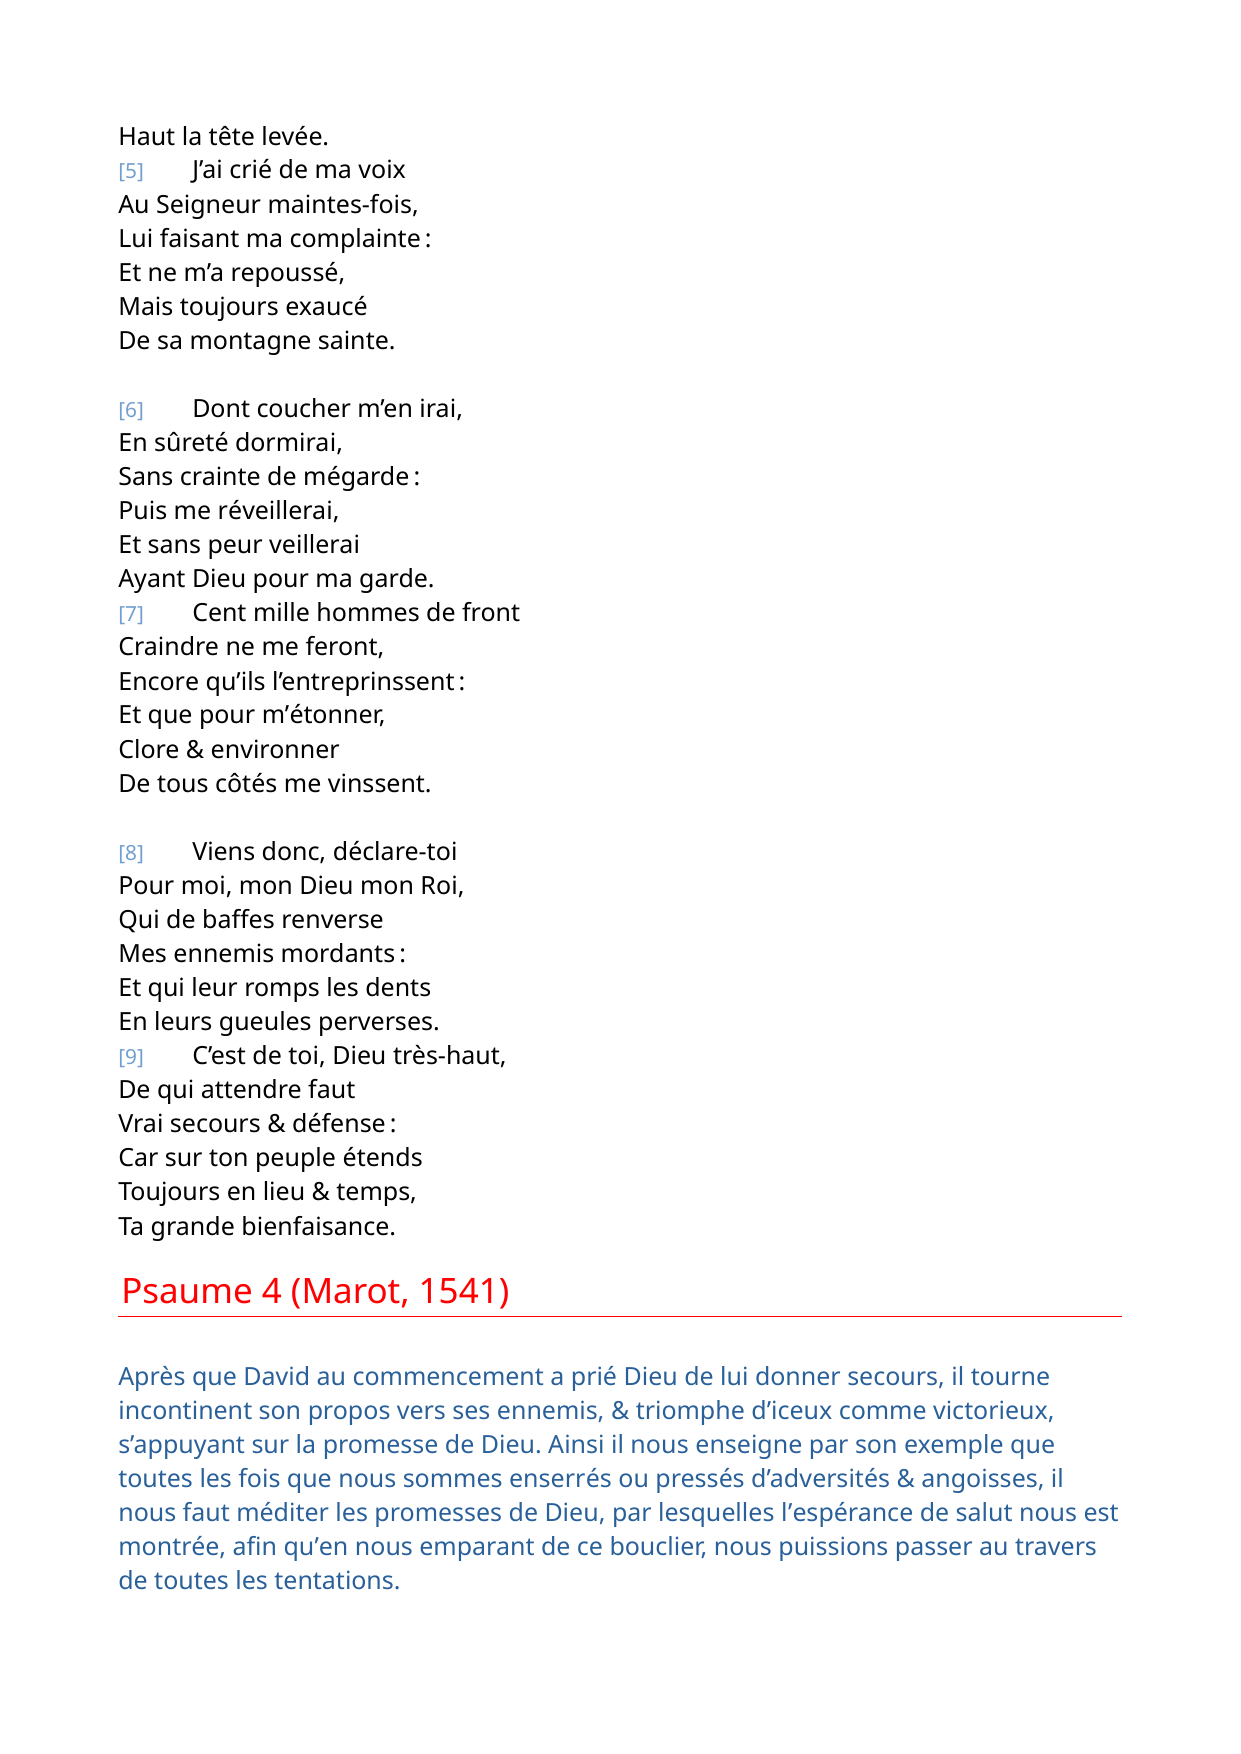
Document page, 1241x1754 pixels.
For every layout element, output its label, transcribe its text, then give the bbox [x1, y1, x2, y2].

text Toujours en lieu & temps, [118, 1174, 1122, 1208]
text En leurs gueules perverses. [118, 1004, 1122, 1038]
text Qui de baffes renverse [118, 902, 1122, 936]
text Mais toujours exaucé [118, 288, 1122, 322]
text Car sur ton peuple étends [118, 1140, 1122, 1174]
subtitle Psaume 4 (Marot, 1541) [118, 1263, 1122, 1316]
text Au Seigneur maintes-fois, [118, 186, 1122, 220]
text Ayant Dieu pour ma garde. [118, 561, 1122, 595]
text Puis me réveillerai, [118, 493, 1122, 527]
text De qui attendre faut [118, 1072, 1122, 1106]
text [8] Viens donc, déclare-toi [118, 833, 1122, 867]
text Pour moi, mon Dieu mon Roi, [118, 867, 1122, 902]
text Et qui leur romps les dents [118, 970, 1122, 1004]
text Vrai secours & défense : [118, 1106, 1122, 1140]
text De sa montagne sainte. [118, 322, 1122, 357]
text Et ne m’a repoussé, [118, 254, 1122, 288]
text Et sans peur veillerai [118, 527, 1122, 561]
text Craindre ne me feront, [118, 629, 1122, 663]
text Ta grande bienfaisance. [118, 1208, 1122, 1242]
text Clore & environner [118, 731, 1122, 765]
text Et que pour m’étonner, [118, 697, 1122, 731]
text Sans crainte de mégarde : [118, 459, 1122, 493]
text [5] J’ai crié de ma voix [118, 152, 1122, 186]
text [6] Dont coucher m’en irai, [118, 391, 1122, 425]
text En sûreté dormirai, [118, 425, 1122, 459]
text Lui faisant ma complainte : [118, 220, 1122, 254]
text Haut la tête levée. [118, 118, 1122, 152]
text [7] Cent mille hommes de front [118, 595, 1122, 629]
text Mes ennemis mordants : [118, 936, 1122, 970]
text De tous côtés me vinssent. [118, 765, 1122, 799]
text Encore qu’ils l’entreprinssent : [118, 663, 1122, 697]
text [9] C’est de toi, Dieu très-haut, [118, 1038, 1122, 1072]
text Après que David au commencement a prié Dieu de lui donner secours, il tourne incontinent son propos vers ses ennemis, & triomphe d’iceux comme victorieux, s’appuyant sur la promesse de Dieu. Ainsi il nous enseigne par son exemple que toutes les fois que nous sommes enserrés ou pressés d’adversités & angoisses, il nous faut méditer les promesses de Dieu, par lesquelles l’espérance de salut nous est montrée, afin qu’en nous emparant de ce bouclier, nous puissions passer au travers de toutes les tentations. [118, 1359, 1122, 1597]
